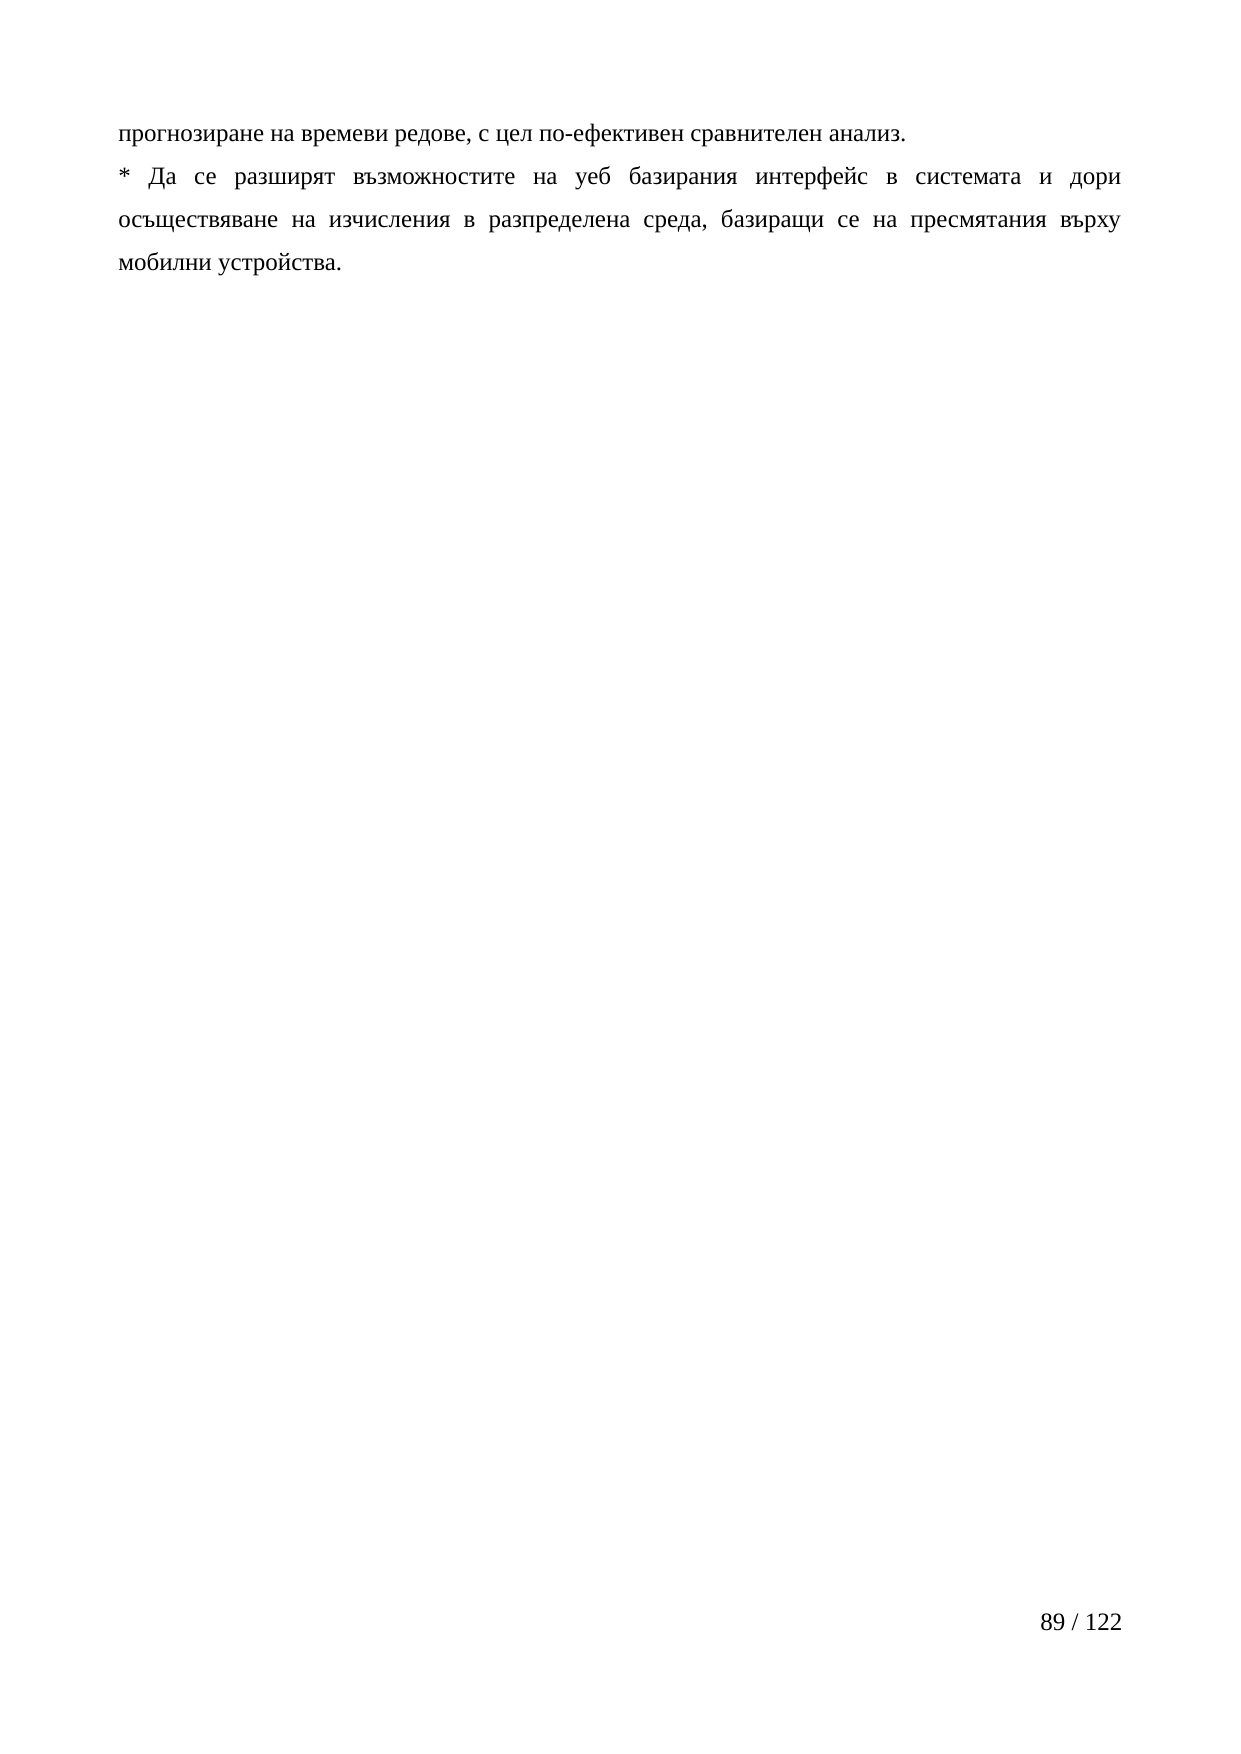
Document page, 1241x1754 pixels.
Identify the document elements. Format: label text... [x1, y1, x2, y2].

text прогнозиране на времеви редове, с цел по-ефективен сравнителен анализ. [118, 118, 1122, 147]
text * Да се разширят възможностите на уеб базирания интерфейс в системата и дори осъществяване на изчисления в разпределена среда, базиращи се на пресмятания върху мобилни устройства. [118, 161, 1122, 276]
